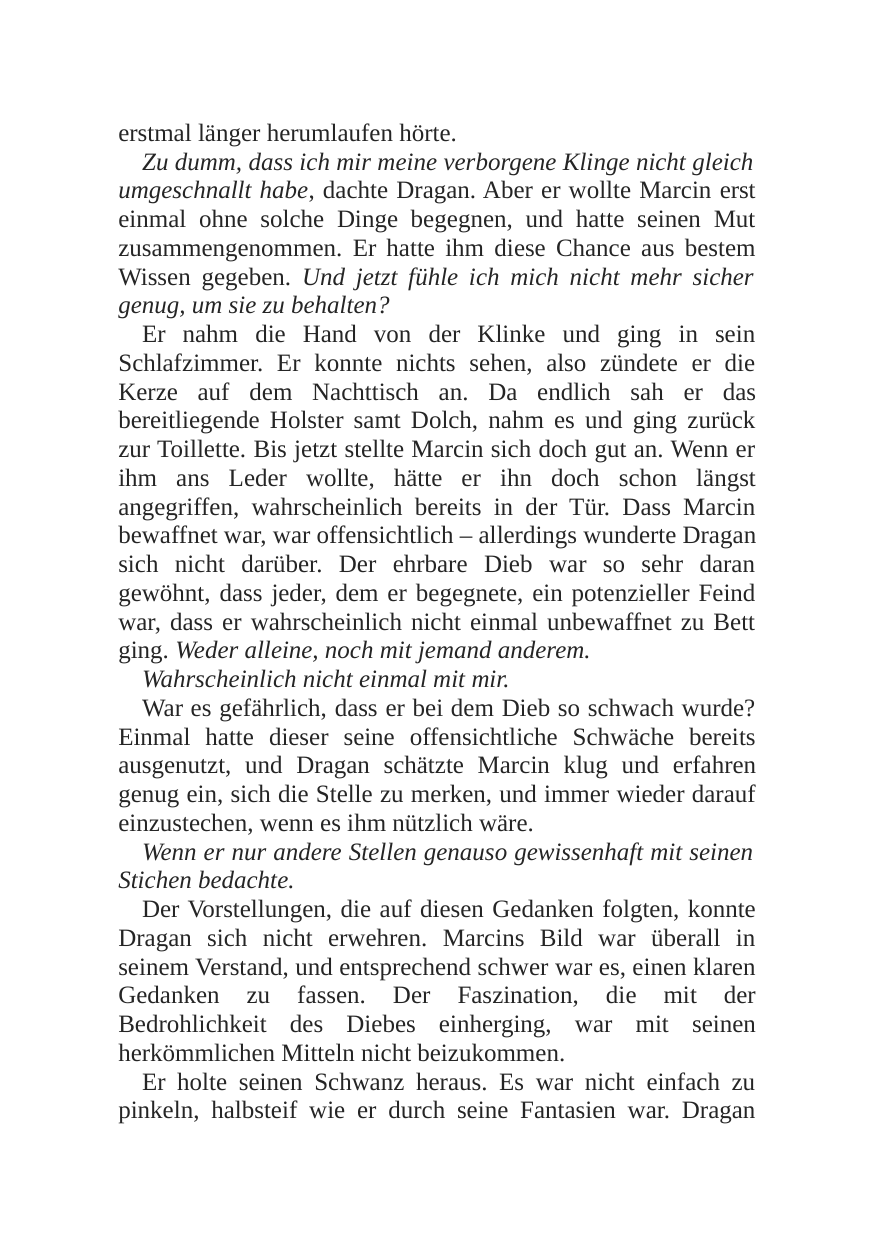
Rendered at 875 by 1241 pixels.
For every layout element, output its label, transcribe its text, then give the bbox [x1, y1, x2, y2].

text Er holte seinen Schwanz heraus. Es war nicht einfach zu pinkeln, halbsteif wie er durch seine Fantasien war. Dragan [118, 1067, 756, 1124]
text Der Vorstellungen, die auf diesen Gedanken folgten, konnte Dragan sich nicht erwehren. Marcins Bild war überall in seinem Verstand, und entsprechend schwer war es, einen klaren Gedanken zu fassen. Der Faszination, die mit der Bedrohlichkeit des Diebes einherging, war mit seinen herkömmlichen Mitteln nicht beizukommen. [118, 894, 756, 1067]
text War es gefährlich, dass er bei dem Dieb so schwach wurde? Einmal hatte dieser seine offensichtliche Schwäche bereits ausgenutzt, und Dragan schätzte Marcin klug und erfahren genug ein, sich die Stelle zu merken, und immer wieder darauf einzustechen, wenn es ihm nützlich wäre. [118, 693, 756, 837]
text Wenn er nur andere Stellen genauso gewissenhaft mit seinen Stichen bedachte. [118, 837, 756, 894]
text Wahrscheinlich nicht einmal mit mir. [118, 664, 756, 693]
text erstmal länger herumlaufen hörte. [118, 118, 756, 147]
text Er nahm die Hand von der Klinke und ging in sein Schlafzimmer. Er konnte nichts sehen, also zündete er die Kerze auf dem Nachttisch an. Da endlich sah er das bereitliegende Holster samt Dolch, nahm es und ging zurück zur Toillette. Bis jetzt stellte Marcin sich doch gut an. Wenn er ihm ans Leder wollte, hätte er ihn doch schon längst angegriffen, wahrscheinlich bereits in der Tür. Dass Marcin bewaffnet war, war offensichtlich – allerdings wunderte Dragan sich nicht darüber. Der ehrbare Dieb war so sehr daran gewöhnt, dass jeder, dem er begegnete, ein potenzieller Feind war, dass er wahrscheinlich nicht einmal unbewaffnet zu Bett ging. Weder alleine, noch mit jemand anderem. [118, 319, 756, 664]
text Zu dumm, dass ich mir meine verborgene Klinge nicht gleich umgeschnallt habe, dachte Dragan. Aber er wollte Marcin erst einmal ohne solche Dinge begegnen, und hatte seinen Mut zusammengenommen. Er hatte ihm diese Chance aus bestem Wissen gegeben. Und jetzt fühle ich mich nicht mehr sicher genug, um sie zu behalten? [118, 147, 756, 319]
